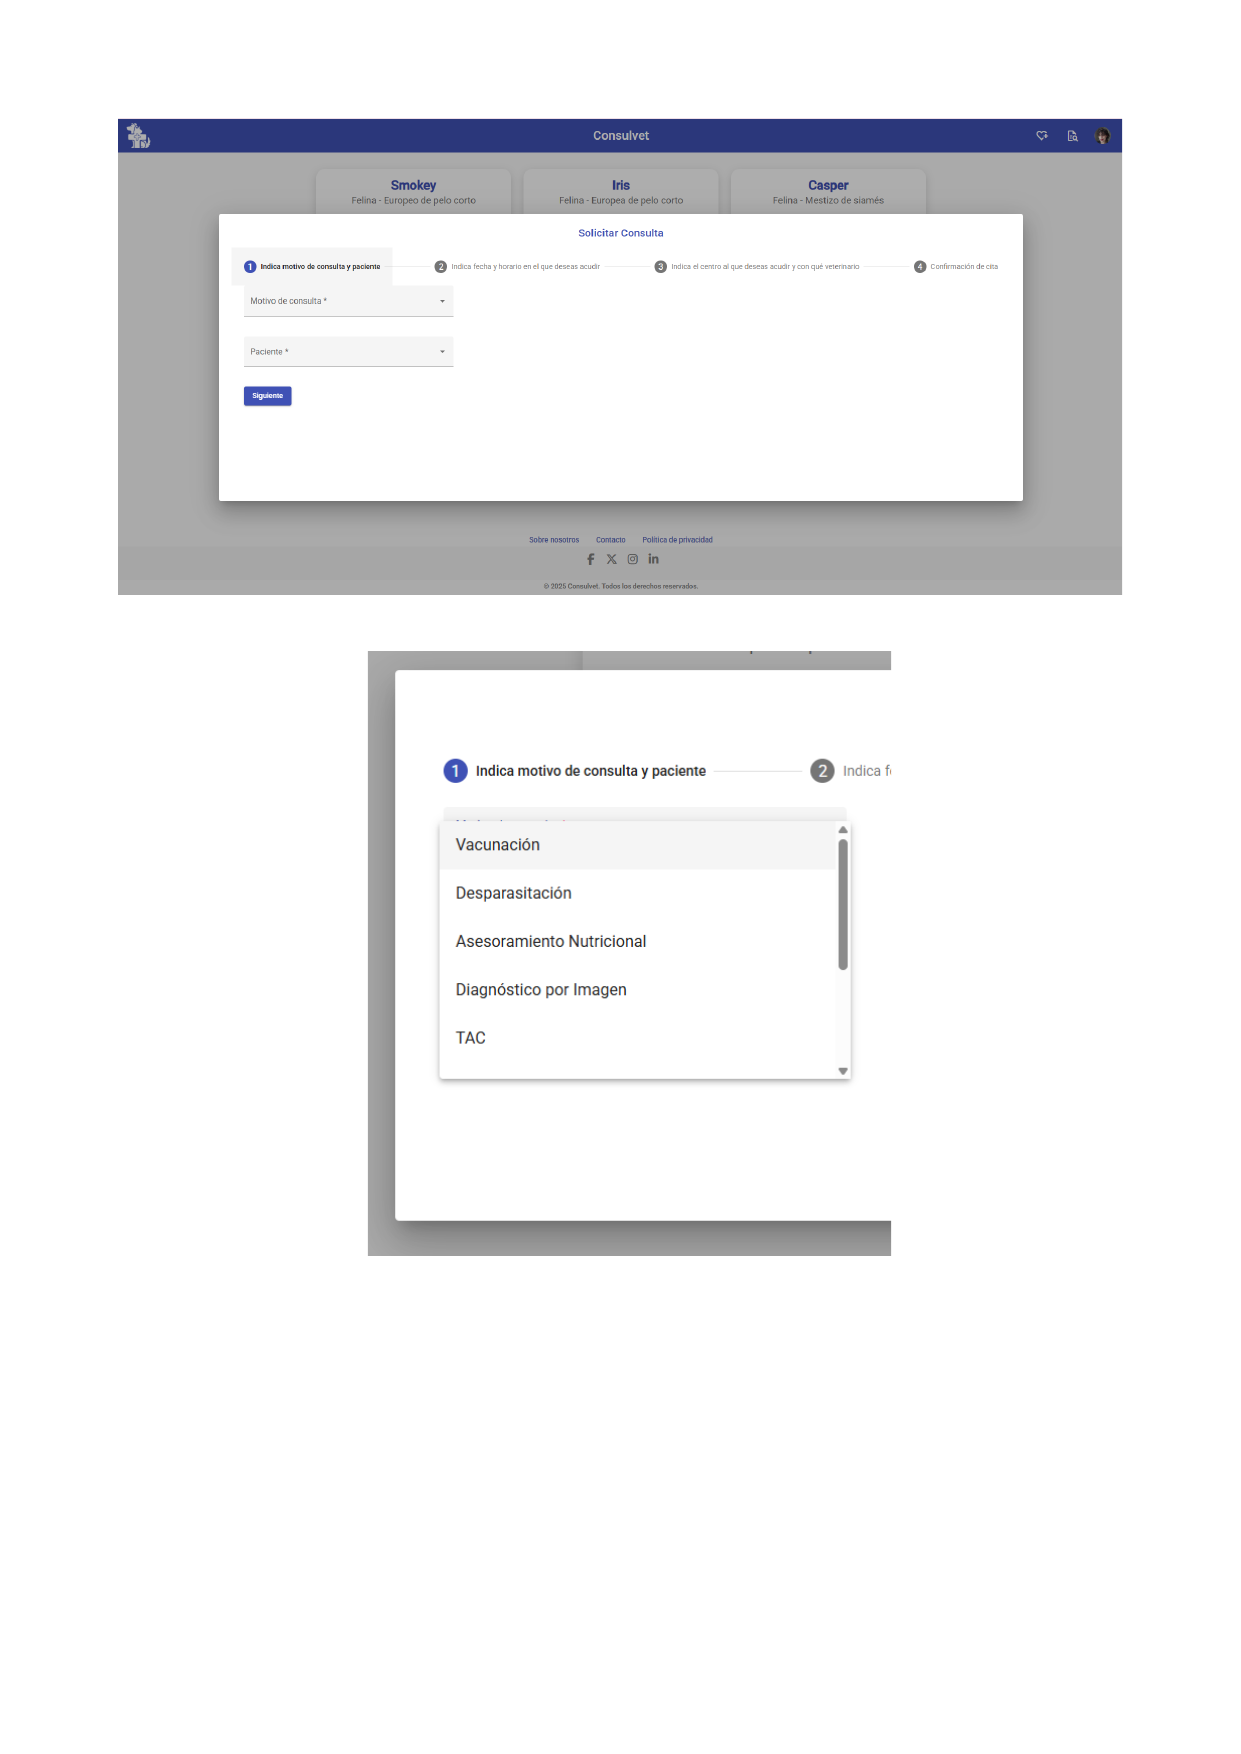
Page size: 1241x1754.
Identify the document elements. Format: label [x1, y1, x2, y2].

picture [118, 118, 1123, 595]
picture [367, 651, 892, 1256]
